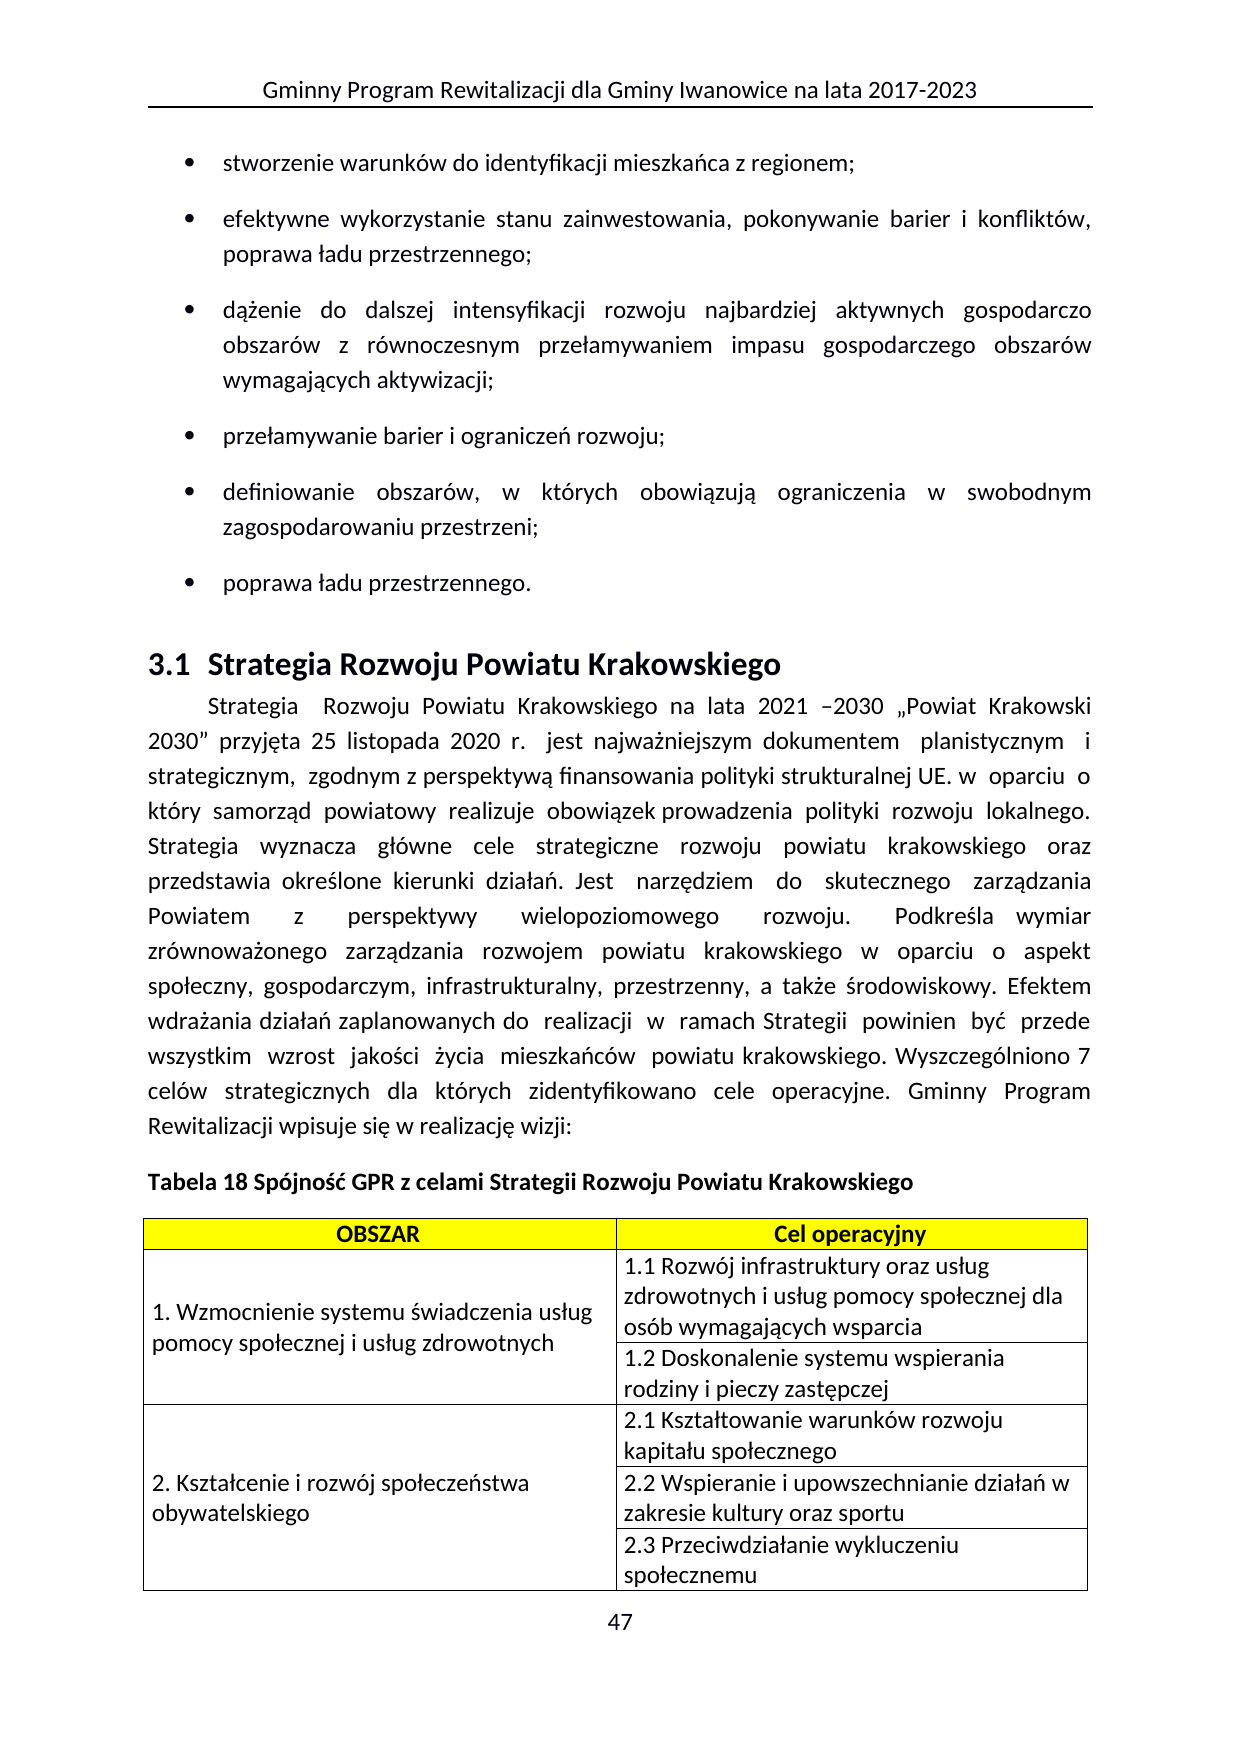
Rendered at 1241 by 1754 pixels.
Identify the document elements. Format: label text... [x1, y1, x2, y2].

list dążenie do dalszej intensyfikacji rozwoju najbardziej aktywnych gospodarczo obszarów z równoczesnym przełamywaniem impasu gospodarczego obszarów wymagających aktywizacji; [185, 294, 1093, 395]
table_header Cel operacyjny [617, 1219, 1087, 1249]
subtitle Strategia Rozwoju Powiatu Krakowskiego [148, 643, 1093, 684]
table_cell 1. Wzmocnienie systemu świadczenia usług pomocy społecznej i usług zdrowotnych [144, 1250, 616, 1404]
list definiowanie obszarów, w których obowiązują ograniczenia w swobodnym zagospodarowaniu przestrzeni; [185, 476, 1093, 541]
table_cell 2.2 Wspieranie i upowszechnianie działań w zakresie kultury oraz sportu [617, 1467, 1087, 1528]
table_header OBSZAR [144, 1219, 616, 1249]
table_cell 2. Kształcenie i rozwój społeczeństwa obywatelskiego [144, 1405, 616, 1590]
text Strategia Rozwoju Powiatu Krakowskiego na lata 2021 –2030 „Powiat Krakowski 2030” przyjęta 25 listopada 2020 r. jest najważniejszym dokumentem planistycznym i strategicznym, zgodnym z perspektywą finansowania polityki strukturalnej UE. w oparciu o który samorząd powiatowy realizuje obowiązek prowadzenia polityki rozwoju lokalnego. Strategia wyznacza główne cele strategiczne rozwoju powiatu krakowskiego oraz przedstawia określone kierunki działań. Jest narzędziem do skutecznego zarządzania Powiatem z perspektywy wielopoziomowego rozwoju. Podkreśla wymiar zrównoważonego zarządzania rozwojem powiatu krakowskiego w oparciu o aspekt społeczny, gospodarczym, infrastrukturalny, przestrzenny, a także środowiskowy. Efektem wdrażania działań zaplanowanych do realizacji w ramach Strategii powinien być przede wszystkim wzrost jakości życia mieszkańców powiatu krakowskiego. Wyszczególniono 7 celów strategicznych dla których zidentyfikowano cele operacyjne. Gminny Program Rewitalizacji wpisuje się w realizację wizji: [148, 690, 1093, 1141]
list stworzenie warunków do identyfikacji mieszkańca z regionem; [185, 148, 1093, 178]
table_cell 2.3 Przeciwdziałanie wykluczeniu społecznemu [617, 1529, 1087, 1590]
list przełamywanie barier i ograniczeń rozwoju; [185, 420, 1093, 451]
list poprawa ładu przestrzennego. [185, 567, 1093, 597]
table_cell 2.1 Kształtowanie warunków rozwoju kapitału społecznego [617, 1405, 1087, 1466]
table_cell 1.1 Rozwój infrastruktury oraz usług zdrowotnych i usług pomocy społecznej dla osób wymagających wsparcia [617, 1250, 1087, 1342]
list efektywne wykorzystanie stanu zainwestowania, pokonywanie barier i konfliktów, poprawa ładu przestrzennego; [185, 203, 1093, 269]
text Tabela 18 Spójność GPR z celami Strategii Rozwoju Powiatu Krakowskiego [148, 1166, 1093, 1197]
table_cell 1.2 Doskonalenie systemu wspierania rodziny i pieczy zastępczej [617, 1343, 1087, 1404]
